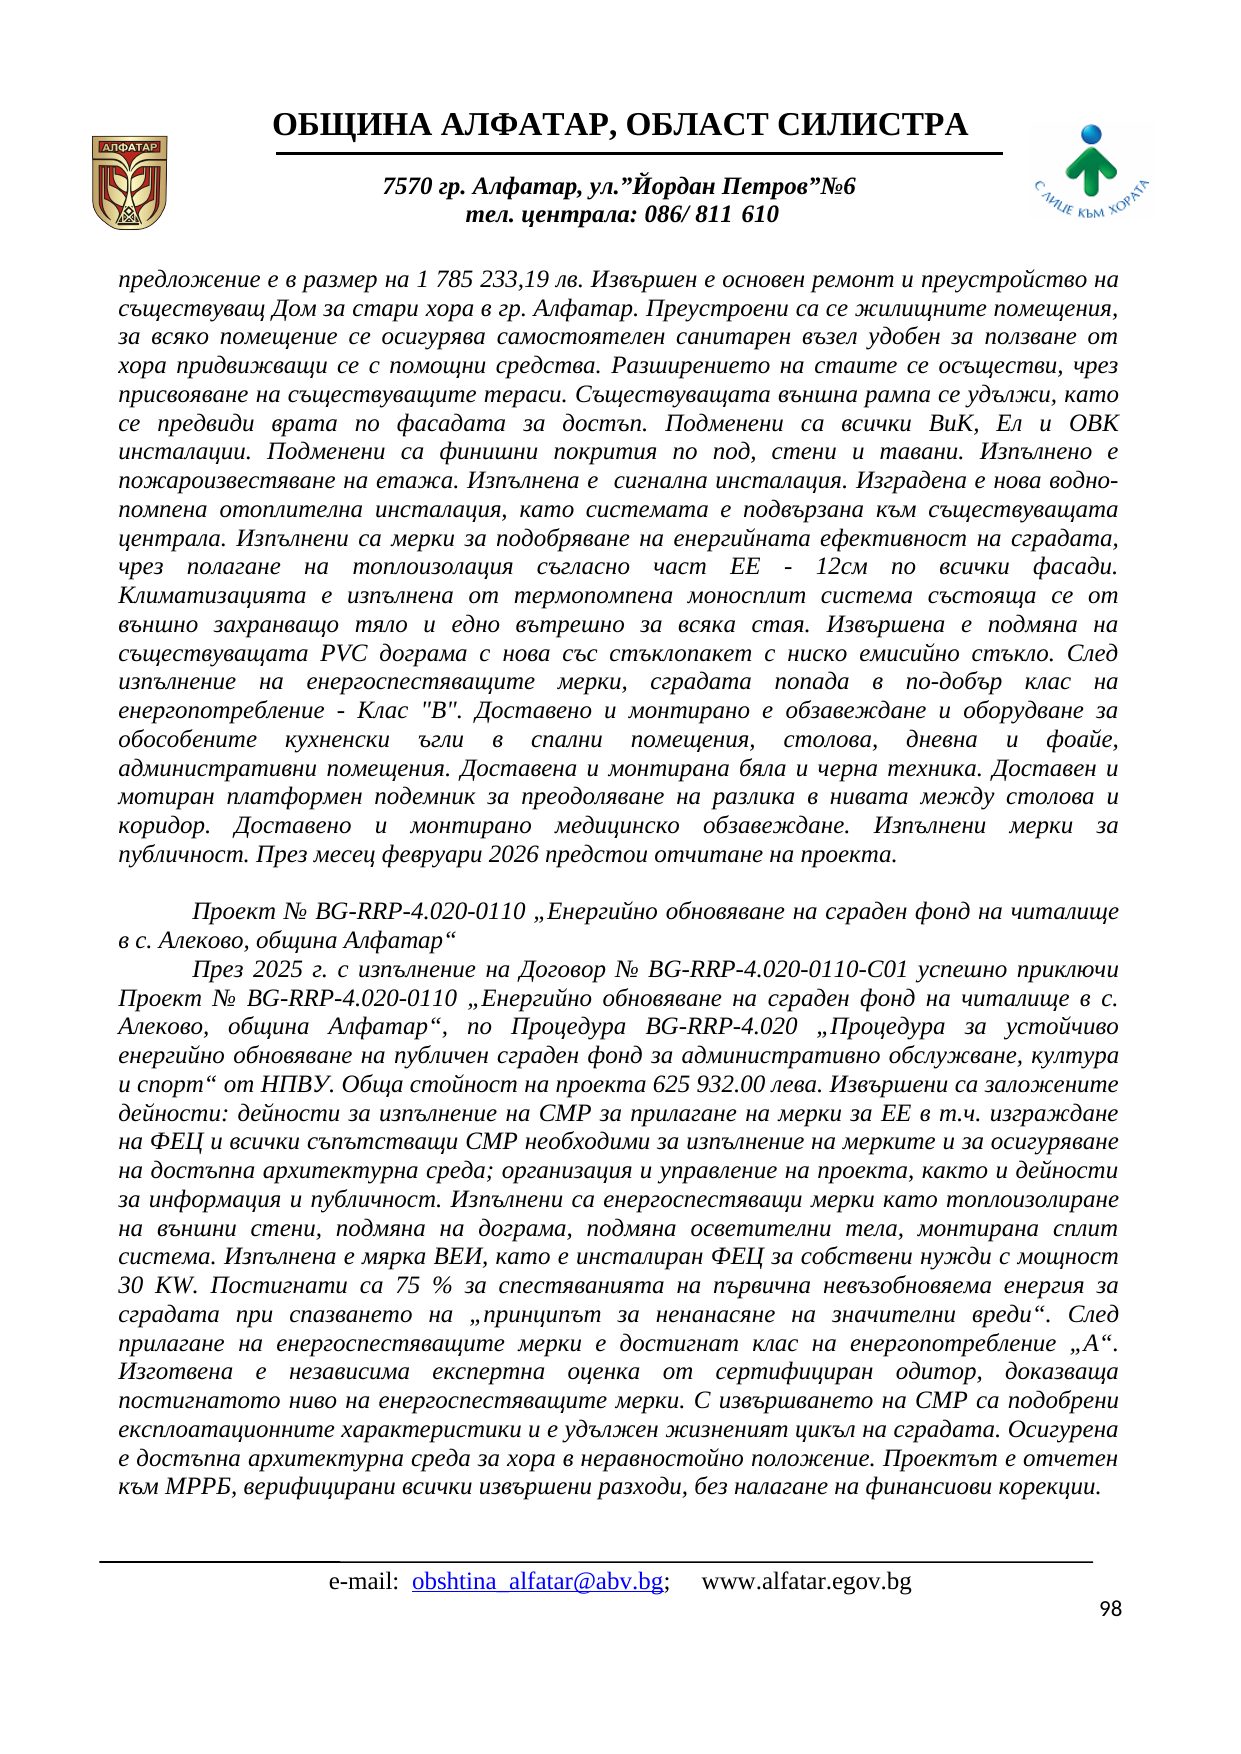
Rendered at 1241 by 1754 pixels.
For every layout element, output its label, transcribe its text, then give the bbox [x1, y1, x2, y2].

text предложение е в размер на 1 785 233,19 лв. Извършен е основен ремонт и преустройство на съществуващ Дом за стари хора в гр. Алфатар. Преустроени са се жилищните помещения, за всяко помещение се осигурява самостоятелен санитарен възел удобен за ползване от хора придвижващи се с помощни средства. Разширението на стаите се осъществи, чрез присвояване на съществуващите тераси. Съществуващата външна рампа се удължи, като се предвиди врата по фасадата за достъп. Подменени са всички ВиК, Ел и ОВК инсталации. Подменени са финишни покрития по под, стени и тавани. Изпълнено е пожароизвестяване на етажа. Изпълнена е сигнална инсталация. Изградена е нова водно-помпена отоплителна инсталация, като системата е подвързана към съществуващата централа. Изпълнени са мерки за подобряване на енергийната ефективност на сградата, чрез полагане на топлоизолация съгласно част ЕЕ - 12см по всички фасади. Климатизацията е изпълнена от термопомпена моносплит система състояща се от външно захранващо тяло и едно вътрешно за всяка стая. Извършена е подмяна на съществуващата PVC дограма с нова със стъклопакет с ниско емисийно стъкло. След изпълнение на енергоспестяващите мерки, сградата попада в по-добър клас на енергопотребление - Клас "В". Доставено и монтирано е обзавеждане и оборудване за обособените кухненски ъгли в спални помещения, столова, дневна и фоайе, административни помещения. Доставена и монтирана бяла и черна техника. Доставен и мотиран платформен подемник за преодоляване на разлика в нивата между столова и коридор. Доставено и монтирано медицинско обзавеждане. Изпълнени мерки за публичност. През месец февруари 2026 предстои отчитане на проекта. [118, 264, 1122, 868]
text През 2025 г. с изпълнение на Договор № BG-RRP-4.020-0110-C01 успешно приключи Проект № BG-RRP-4.020-0110 „Енергийно обновяване на сграден фонд на читалище в с. Алеково, община Алфатар“, по Процедура BG-RRP-4.020 „Процедура за устойчиво енергийно обновяване на публичен сграден фонд за административно обслужване, култура и спорт“ от НПВУ. Обща стойност на проекта 625 932.00 лева. Извършени са заложените дейности: дейности за изпълнение на СМР за прилагане на мерки за ЕЕ в т.ч. изграждане на ФЕЦ и всички съпътстващи СМР необходими за изпълнение на мерките и за осигуряване на достъпна архитектурна среда; организация и управление на проекта, както и дейности за информация и публичност. Изпълнени са енергоспестяващи мерки като топлоизолиране на външни стени, подмяна на дограма, подмяна осветителни тела, монтирана сплит система. Изпълнена е мярка ВЕИ, като е инсталиран ФЕЦ за собствени нужди с мощност 30 KW. Постигнати са 75 % за спестяванията на първична невъзобновяема енергия за сградата при спазването на „принципът за ненанасяне на значителни вреди“. След прилагане на енергоспестяващите мерки е достигнат клас на енергопотребление „А“. Изготвена е независима експертна оценка от сертифициран одитор, доказваща постигнатото ниво на енергоспестяващите мерки. С извършването на СМР са подобрени експлоатационните характеристики и е удължен жизненият цикъл на сградата. Осигурена е достъпна архитектурна среда за хора в неравностойно положение. Проектът е отчетен към МРРБ, верифицирани всички извършени разходи, без налагане на финансиови корекции. [118, 954, 1122, 1500]
text Проект № BG-RRP-4.020-0110 „Енергийно обновяване на сграден фонд на читалище в с. Алеково, община Алфатар“ [118, 896, 1122, 954]
